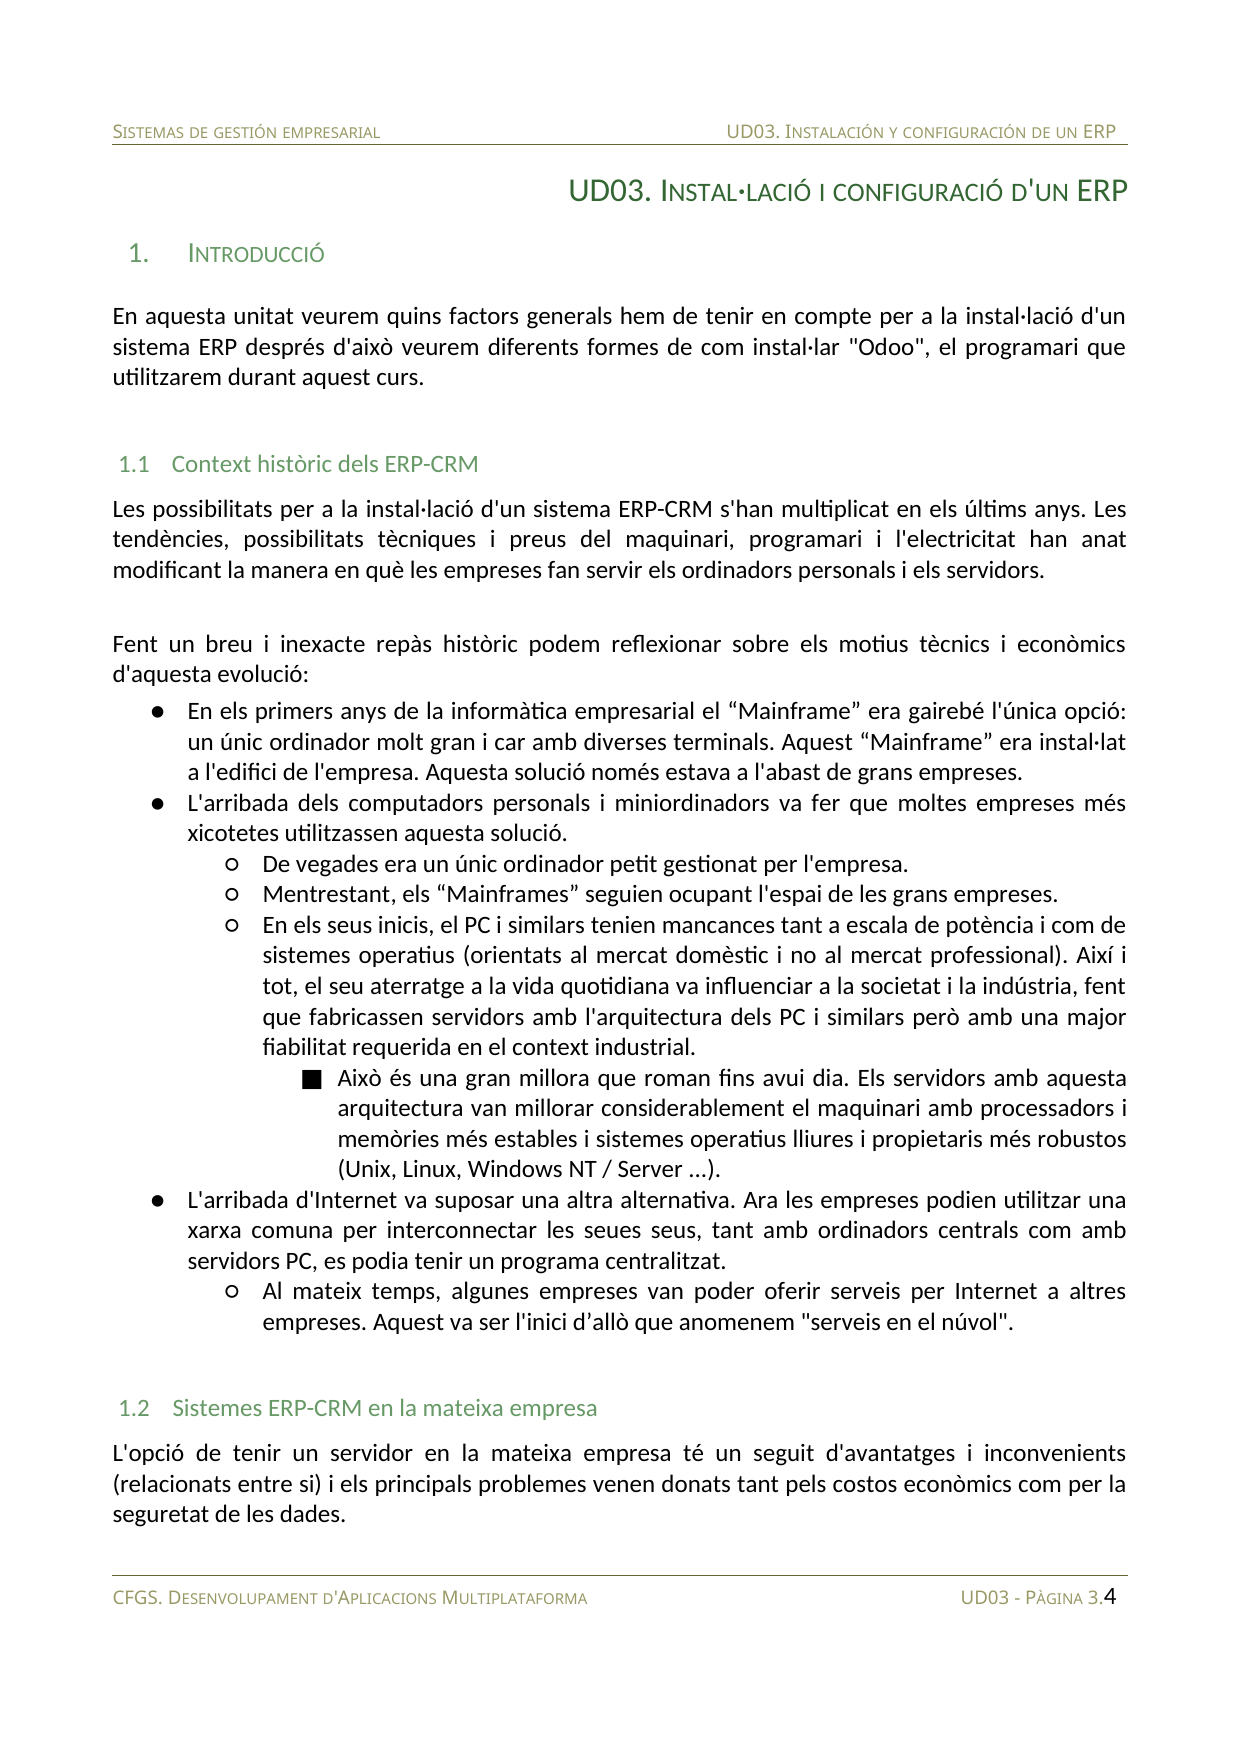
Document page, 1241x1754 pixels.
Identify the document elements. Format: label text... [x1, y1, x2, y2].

list L'arribada d'Internet va suposar una altra alternativa. Ara les empreses podien utilitzar una xarxa comuna per interconnectar les seues seus, tant amb ordinadors centrals com amb servidors PC, es podia tenir un programa centralitzat. [150, 1184, 1128, 1275]
list Això és una gran millora que roman fins avui dia. Els servidors amb aquesta arquitectura van millorar considerablement el maquinari amb processadors i memòries més estables i sistemes operatius lliures i propietaris més robustos (Unix, Linux, Windows NT / Server ...). [300, 1062, 1128, 1184]
subtitle Sistemes ERP-CRM en la mateixa empresa [112, 1392, 1128, 1423]
text Fent un breu i inexacte repàs històric podem reflexionar sobre els motius tècnics i econòmics d'aquesta evolució: [112, 628, 1128, 689]
list L'arribada dels computadors personals i miniordinadors va fer que moltes empreses més xicotetes utilitzassen aquesta solució. [150, 787, 1128, 848]
subtitle Context històric dels ERP-CRM [112, 448, 1128, 478]
subtitle Introducció [150, 234, 1128, 270]
text Les possibilitats per a la instal·lació d'un sistema ERP-CRM s'han multiplicat en els últims anys. Les tendències, possibilitats tècniques i preus del maquinari, programari i l'electricitat han anat modificant la manera en què les empreses fan servir els ordinadors personals i els servidors. [112, 493, 1128, 584]
list Mentrestant, els “Mainframes” seguien ocupant l'espai de les grans empreses. [225, 879, 1128, 909]
list En els seus inicis, el PC i similars tenien mancances tant a escala de potència i com de sistemes operatius (orientats al mercat domèstic i no al mercat professional). Així i tot, el seu aterratge a la vida quotidiana va influenciar a la societat i la indústria, fent que fabricassen servidors amb l'arquitectura dels PC i similars però amb una major fiabilitat requerida en el context industrial. [225, 909, 1128, 1062]
list Al mateix temps, algunes empreses van poder oferir serveis per Internet a altres empreses. Aquest va ser l'inici d’allò que anomenem "serveis en el núvol". [225, 1275, 1128, 1336]
text L'opció de tenir un servidor en la mateixa empresa té un seguit d'avantatges i inconvenients (relacionats entre si) i els principals problemes venen donats tant pels costos econòmics com per la seguretat de les dades. [112, 1438, 1128, 1529]
text En aquesta unitat veurem quins factors generals hem de tenir en compte per a la instal·lació d'un sistema ERP després d'això veurem diferents formes de com instal·lar "Odoo", el programari que utilitzarem durant aquest curs. [112, 300, 1128, 392]
list De vegades era un únic ordinador petit gestionat per l'empresa. [225, 848, 1128, 879]
text UD03. Instal·lació i configuració d'un ERP [112, 169, 1128, 210]
list En els primers anys de la informàtica empresarial el “Mainframe” era gairebé l'única opció: un únic ordinador molt gran i car amb diverses terminals. Aquest “Mainframe” era instal·lat a l'edifici de l'empresa. Aquesta solució només estava a l'abast de grans empreses. [150, 696, 1128, 787]
